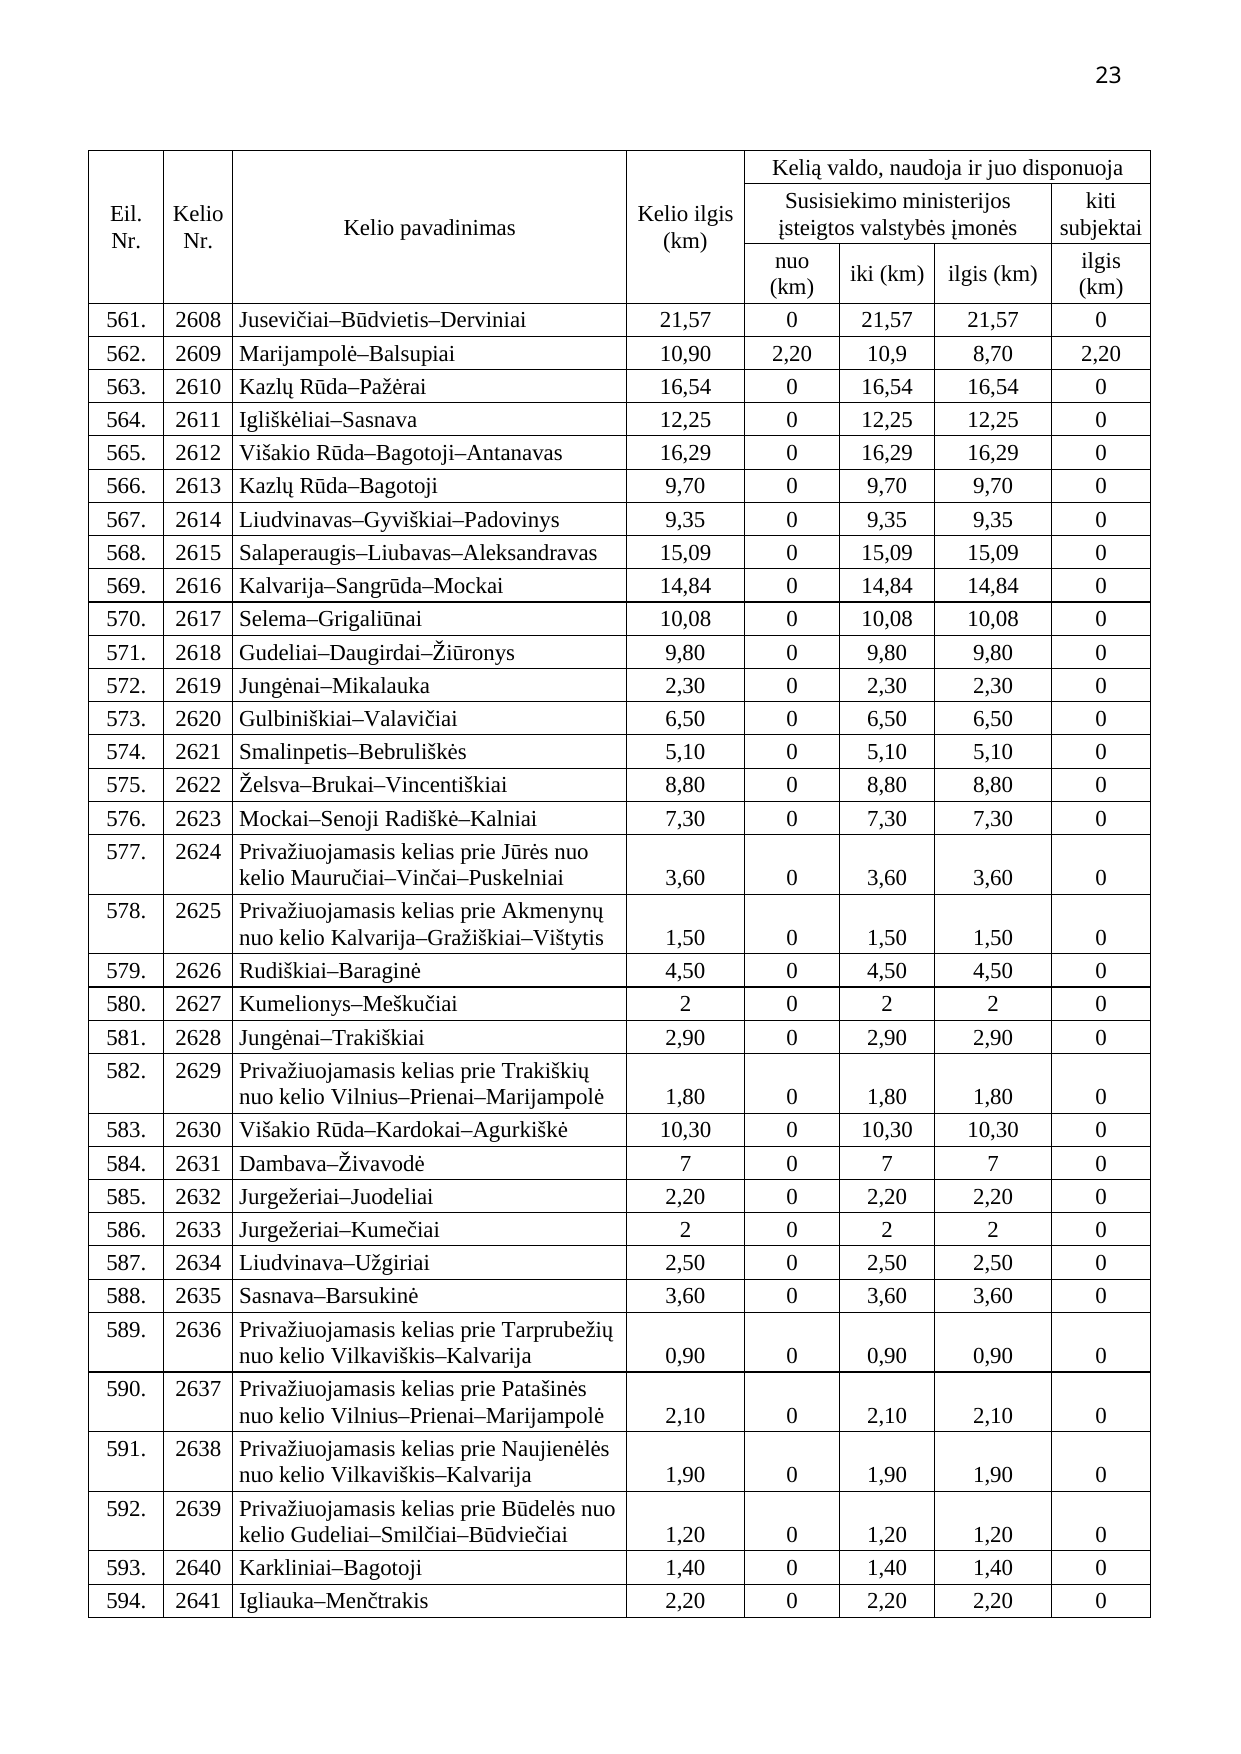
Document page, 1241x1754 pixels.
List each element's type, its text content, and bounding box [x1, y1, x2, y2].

table_cell 2625 [164, 895, 232, 953]
table_cell 587. [89, 1246, 163, 1279]
table_cell 7,30 [627, 802, 744, 834]
table_cell Jusevičiai–Būdvietis–Derviniai [233, 304, 626, 336]
table_cell Jurgežeriai–Kumečiai [233, 1213, 626, 1245]
table_cell 2614 [164, 503, 232, 535]
table_cell 9,70 [627, 470, 744, 502]
table_cell 0 [745, 835, 839, 894]
table_cell 2,90 [840, 1021, 934, 1053]
table_cell 0 [745, 702, 839, 734]
table_cell 1,40 [935, 1551, 1051, 1583]
table_cell 8,80 [935, 769, 1051, 801]
table_cell 1,20 [627, 1492, 744, 1550]
table_cell 0 [1052, 702, 1150, 734]
table_cell 16,54 [840, 370, 934, 402]
table_cell 2610 [164, 370, 232, 402]
table_cell 0 [1052, 436, 1150, 468]
table_cell 2,50 [627, 1246, 744, 1279]
table_cell Karkliniai–Bagotoji [233, 1551, 626, 1583]
table_cell 0 [745, 1180, 839, 1212]
table_cell Višakio Rūda–Bagotoji–Antanavas [233, 436, 626, 468]
table_cell 561. [89, 304, 163, 336]
table_cell 0 [1052, 636, 1150, 668]
table_cell 0 [1052, 403, 1150, 435]
table_cell 0 [745, 1492, 839, 1550]
table_cell 0 [1052, 1147, 1150, 1179]
table_cell 2620 [164, 702, 232, 734]
table_cell Liudvinava–Užgiriai [233, 1246, 626, 1279]
table_cell 0 [745, 1246, 839, 1279]
table_cell 577. [89, 835, 163, 894]
table_cell 2,30 [840, 669, 934, 701]
table_cell 14,84 [840, 569, 934, 601]
table_cell 6,50 [627, 702, 744, 734]
table_cell 2,10 [840, 1373, 934, 1431]
table_cell Privažiuojamasis kelias prie Būdelės nuo kelio Gudeliai–Smilčiai–Būdviečiai [233, 1492, 626, 1550]
table_cell ilgis (km) [1052, 244, 1150, 302]
table_cell 2639 [164, 1492, 232, 1550]
table_cell 592. [89, 1492, 163, 1550]
table_cell 0 [1052, 669, 1150, 701]
table_cell 1,80 [627, 1054, 744, 1112]
table_cell 594. [89, 1585, 163, 1617]
table_cell 10,30 [935, 1114, 1051, 1146]
table_cell 0 [745, 1114, 839, 1146]
table_cell Mockai–Senoji Radiškė–Kalniai [233, 802, 626, 834]
table_cell 2619 [164, 669, 232, 701]
table_cell 3,60 [840, 1280, 934, 1312]
table_cell 0 [745, 370, 839, 402]
table_cell 10,08 [627, 603, 744, 635]
table_cell Gulbiniškiai–Valavičiai [233, 702, 626, 734]
table_cell 2,20 [627, 1585, 744, 1617]
table_cell 14,84 [627, 569, 744, 601]
table_cell 2612 [164, 436, 232, 468]
table_cell 2633 [164, 1213, 232, 1245]
table_cell 568. [89, 536, 163, 568]
table_cell 2611 [164, 403, 232, 435]
table_cell 0 [745, 669, 839, 701]
table_cell 589. [89, 1313, 163, 1371]
table_cell ilgis (km) [935, 244, 1051, 302]
table_cell 10,30 [840, 1114, 934, 1146]
table_cell Dambava–Živavodė [233, 1147, 626, 1179]
table_cell 2634 [164, 1246, 232, 1279]
table_cell nuo (km) [745, 244, 839, 302]
table_cell 0 [1052, 470, 1150, 502]
table_cell 0 [1052, 1585, 1150, 1617]
table_cell 2641 [164, 1585, 232, 1617]
table_cell 7,30 [935, 802, 1051, 834]
table_cell 579. [89, 954, 163, 986]
table_cell 0 [745, 1373, 839, 1431]
table_cell 0 [745, 603, 839, 635]
table_cell 3,60 [840, 835, 934, 894]
table_cell 565. [89, 436, 163, 468]
table_cell 0,90 [840, 1313, 934, 1371]
table_cell 583. [89, 1114, 163, 1146]
table_cell 16,29 [935, 436, 1051, 468]
table_cell 16,54 [627, 370, 744, 402]
table_cell 1,40 [627, 1551, 744, 1583]
table_cell 2,20 [840, 1585, 934, 1617]
table_cell 1,40 [840, 1551, 934, 1583]
table_cell Igliškėliai–Sasnava [233, 403, 626, 435]
table_cell Jurgežeriai–Juodeliai [233, 1180, 626, 1212]
table_cell 2628 [164, 1021, 232, 1053]
table_cell 16,29 [627, 436, 744, 468]
table_cell 588. [89, 1280, 163, 1312]
table_cell 0 [1052, 769, 1150, 801]
table_cell 2621 [164, 735, 232, 768]
table_cell 2630 [164, 1114, 232, 1146]
table_cell 2629 [164, 1054, 232, 1112]
table_cell 9,80 [627, 636, 744, 668]
table_cell Rudiškiai–Baraginė [233, 954, 626, 986]
table_cell Privažiuojamasis kelias prie Akmenynų nuo kelio Kalvarija–Gražiškiai–Vištytis [233, 895, 626, 953]
table_cell 2,90 [627, 1021, 744, 1053]
table_cell 0 [1052, 895, 1150, 953]
table_cell 0 [1052, 1021, 1150, 1053]
table_cell 10,08 [840, 603, 934, 635]
table_cell 0,90 [627, 1313, 744, 1371]
table_cell Jungėnai–Mikalauka [233, 669, 626, 701]
table_cell 2635 [164, 1280, 232, 1312]
table_cell 12,25 [627, 403, 744, 435]
table_cell 2 [935, 1213, 1051, 1245]
table_cell 591. [89, 1432, 163, 1491]
table_cell 590. [89, 1373, 163, 1431]
table_cell Privažiuojamasis kelias prie Jūrės nuo kelio Mauručiai–Vinčai–Puskelniai [233, 835, 626, 894]
table_cell 6,50 [840, 702, 934, 734]
table_cell 1,20 [840, 1492, 934, 1550]
table_cell 0 [745, 988, 839, 1020]
table_cell 9,70 [840, 470, 934, 502]
table_cell 0 [745, 1280, 839, 1312]
table_cell 2,10 [935, 1373, 1051, 1431]
table_cell 10,08 [935, 603, 1051, 635]
table_cell 0 [1052, 1054, 1150, 1112]
table_cell 0 [745, 769, 839, 801]
table_cell Kalvarija–Sangrūda–Mockai [233, 569, 626, 601]
table_cell Sasnava–Barsukinė [233, 1280, 626, 1312]
table_cell 578. [89, 895, 163, 953]
table_cell 2613 [164, 470, 232, 502]
table_cell 2616 [164, 569, 232, 601]
table_header Kelio Nr. [164, 151, 232, 302]
table_cell 582. [89, 1054, 163, 1112]
table_cell 584. [89, 1147, 163, 1179]
table_cell 0 [745, 735, 839, 768]
table_cell 9,80 [935, 636, 1051, 668]
table_cell 0 [1052, 1180, 1150, 1212]
table_cell 2624 [164, 835, 232, 894]
table_cell 2,10 [627, 1373, 744, 1431]
table_cell 2,20 [935, 1585, 1051, 1617]
table_cell 0 [1052, 304, 1150, 336]
table_cell 3,60 [627, 1280, 744, 1312]
table_cell 570. [89, 603, 163, 635]
table_cell 0 [745, 1147, 839, 1179]
table_cell 12,25 [840, 403, 934, 435]
table_cell 7,30 [840, 802, 934, 834]
table_cell 7 [935, 1147, 1051, 1179]
table_header Eil. Nr. [89, 151, 163, 302]
table_cell 0 [1052, 569, 1150, 601]
table_cell 0 [745, 1313, 839, 1371]
table_cell 1,50 [935, 895, 1051, 953]
table_cell 2 [627, 1213, 744, 1245]
table_cell Kazlų Rūda–Bagotoji [233, 470, 626, 502]
table_cell Selema–Grigaliūnai [233, 603, 626, 635]
table_cell 2,20 [745, 337, 839, 369]
table_cell 10,9 [840, 337, 934, 369]
table_cell Igliauka–Menčtrakis [233, 1585, 626, 1617]
table_cell 562. [89, 337, 163, 369]
table_cell kiti subjektai [1052, 184, 1150, 243]
table_cell Gudeliai–Daugirdai–Žiūronys [233, 636, 626, 668]
table_cell Privažiuojamasis kelias prie Trakiškių nuo kelio Vilnius–Prienai–Marijampolė [233, 1054, 626, 1112]
table_cell 2 [627, 988, 744, 1020]
table_cell 2638 [164, 1432, 232, 1491]
table_cell 0 [745, 895, 839, 953]
table_cell 2,90 [935, 1021, 1051, 1053]
table_cell 573. [89, 702, 163, 734]
table_cell 4,50 [840, 954, 934, 986]
table_cell 2,30 [627, 669, 744, 701]
table_cell Višakio Rūda–Kardokai–Agurkiškė [233, 1114, 626, 1146]
table_cell 10,90 [627, 337, 744, 369]
table_cell 0 [1052, 1114, 1150, 1146]
table_cell 0 [1052, 954, 1150, 986]
table_cell 0 [745, 954, 839, 986]
table_cell 0 [1052, 1213, 1150, 1245]
table_cell 2640 [164, 1551, 232, 1583]
table_cell 0 [745, 1432, 839, 1491]
table_cell 586. [89, 1213, 163, 1245]
table_cell 3,60 [627, 835, 744, 894]
table_cell 585. [89, 1180, 163, 1212]
table_cell 580. [89, 988, 163, 1020]
table_cell 9,70 [935, 470, 1051, 502]
table_header Kelio ilgis (km) [627, 151, 744, 302]
table_cell 2,20 [1052, 337, 1150, 369]
table_header Kelią valdo, naudoja ir juo disponuoja [745, 151, 1150, 183]
table_cell Smalinpetis–Bebruliškės [233, 735, 626, 768]
table_cell 0 [745, 1054, 839, 1112]
table_cell 2632 [164, 1180, 232, 1212]
table_cell 7 [840, 1147, 934, 1179]
table_cell 3,60 [935, 835, 1051, 894]
table_cell Kazlų Rūda–Pažėrai [233, 370, 626, 402]
table_cell 0 [745, 436, 839, 468]
table_cell 571. [89, 636, 163, 668]
table_cell 0 [1052, 1373, 1150, 1431]
table_cell 0 [1052, 835, 1150, 894]
table_cell Privažiuojamasis kelias prie Naujienėlės nuo kelio Vilkaviškis–Kalvarija [233, 1432, 626, 1491]
table_cell Jungėnai–Trakiškiai [233, 1021, 626, 1053]
table_cell 2609 [164, 337, 232, 369]
table_cell 3,60 [935, 1280, 1051, 1312]
table_cell 0 [1052, 1432, 1150, 1491]
table_cell 0 [1052, 735, 1150, 768]
table_cell 1,50 [627, 895, 744, 953]
table_cell 574. [89, 735, 163, 768]
table_cell 0 [1052, 1492, 1150, 1550]
table_cell 9,80 [840, 636, 934, 668]
table_cell 5,10 [627, 735, 744, 768]
table_cell 2637 [164, 1373, 232, 1431]
table_cell 1,90 [935, 1432, 1051, 1491]
table_cell 4,50 [627, 954, 744, 986]
table_cell 563. [89, 370, 163, 402]
table_cell 2618 [164, 636, 232, 668]
table_header Kelio pavadinimas [233, 151, 626, 302]
table_cell 0 [1052, 503, 1150, 535]
table_cell 1,80 [935, 1054, 1051, 1112]
table_cell 2623 [164, 802, 232, 834]
table_cell 15,09 [627, 536, 744, 568]
table_cell 0 [1052, 988, 1150, 1020]
table_cell 1,80 [840, 1054, 934, 1112]
table_cell 2 [840, 988, 934, 1020]
table_cell 5,10 [840, 735, 934, 768]
table_cell 0 [745, 536, 839, 568]
table_cell 0 [745, 1585, 839, 1617]
table_cell 9,35 [935, 503, 1051, 535]
table_cell 567. [89, 503, 163, 535]
table_cell 8,80 [840, 769, 934, 801]
table_cell 0 [745, 503, 839, 535]
table_cell 2,50 [840, 1246, 934, 1279]
table_cell 6,50 [935, 702, 1051, 734]
table_cell 21,57 [627, 304, 744, 336]
table_cell 8,80 [627, 769, 744, 801]
table_cell 1,20 [935, 1492, 1051, 1550]
table_cell 1,50 [840, 895, 934, 953]
table_cell 12,25 [935, 403, 1051, 435]
table_cell 0,90 [935, 1313, 1051, 1371]
table_cell 575. [89, 769, 163, 801]
table_cell 0 [1052, 1313, 1150, 1371]
table_cell 2 [840, 1213, 934, 1245]
table_cell 8,70 [935, 337, 1051, 369]
table_cell 2,20 [627, 1180, 744, 1212]
table_cell 0 [1052, 603, 1150, 635]
table_cell 593. [89, 1551, 163, 1583]
table_cell 21,57 [935, 304, 1051, 336]
table_cell 0 [1052, 536, 1150, 568]
table_cell 2,20 [935, 1180, 1051, 1212]
table_cell Liudvinavas–Gyviškiai–Padovinys [233, 503, 626, 535]
table_cell 2,30 [935, 669, 1051, 701]
table_cell 15,09 [840, 536, 934, 568]
table_cell 0 [745, 802, 839, 834]
table_cell 569. [89, 569, 163, 601]
table_cell 0 [1052, 1280, 1150, 1312]
table_cell 16,54 [935, 370, 1051, 402]
table_cell iki (km) [840, 244, 934, 302]
table_cell 0 [1052, 802, 1150, 834]
table_cell 9,35 [627, 503, 744, 535]
table_cell Marijampolė–Balsupiai [233, 337, 626, 369]
table_cell 0 [745, 1213, 839, 1245]
table_cell 21,57 [840, 304, 934, 336]
table_cell Susisiekimo ministerijos įsteigtos valstybės įmonės [745, 184, 1051, 243]
table_cell 2,50 [935, 1246, 1051, 1279]
table_cell 0 [745, 470, 839, 502]
table_cell 10,30 [627, 1114, 744, 1146]
table_cell 0 [745, 636, 839, 668]
table_cell 1,90 [840, 1432, 934, 1491]
table_cell 2627 [164, 988, 232, 1020]
table_cell 0 [745, 1021, 839, 1053]
table_cell Privažiuojamasis kelias prie Tarprubežių nuo kelio Vilkaviškis–Kalvarija [233, 1313, 626, 1371]
table_cell Želsva–Brukai–Vincentiškiai [233, 769, 626, 801]
table_cell 2617 [164, 603, 232, 635]
table_cell 4,50 [935, 954, 1051, 986]
table_cell 9,35 [840, 503, 934, 535]
table_cell 0 [1052, 1246, 1150, 1279]
table_cell 0 [745, 304, 839, 336]
table_cell 16,29 [840, 436, 934, 468]
table_cell 5,10 [935, 735, 1051, 768]
table_cell 2608 [164, 304, 232, 336]
table_cell Privažiuojamasis kelias prie Patašinės nuo kelio Vilnius–Prienai–Marijampolė [233, 1373, 626, 1431]
table_cell 0 [1052, 370, 1150, 402]
table_cell 2615 [164, 536, 232, 568]
table_cell 2,20 [840, 1180, 934, 1212]
table_cell 572. [89, 669, 163, 701]
table_cell 14,84 [935, 569, 1051, 601]
table_cell Salaperaugis–Liubavas–Aleksandravas [233, 536, 626, 568]
table_cell 576. [89, 802, 163, 834]
table_cell 7 [627, 1147, 744, 1179]
table_cell 2636 [164, 1313, 232, 1371]
table_cell 15,09 [935, 536, 1051, 568]
table_cell 0 [745, 569, 839, 601]
table_cell 0 [745, 403, 839, 435]
table_cell 2622 [164, 769, 232, 801]
table_cell Kumelionys–Meškučiai [233, 988, 626, 1020]
table_cell 2 [935, 988, 1051, 1020]
table_cell 0 [745, 1551, 839, 1583]
table_cell 566. [89, 470, 163, 502]
table_cell 0 [1052, 1551, 1150, 1583]
table_cell 581. [89, 1021, 163, 1053]
table_cell 1,90 [627, 1432, 744, 1491]
table_cell 564. [89, 403, 163, 435]
table_cell 2631 [164, 1147, 232, 1179]
table_cell 2626 [164, 954, 232, 986]
